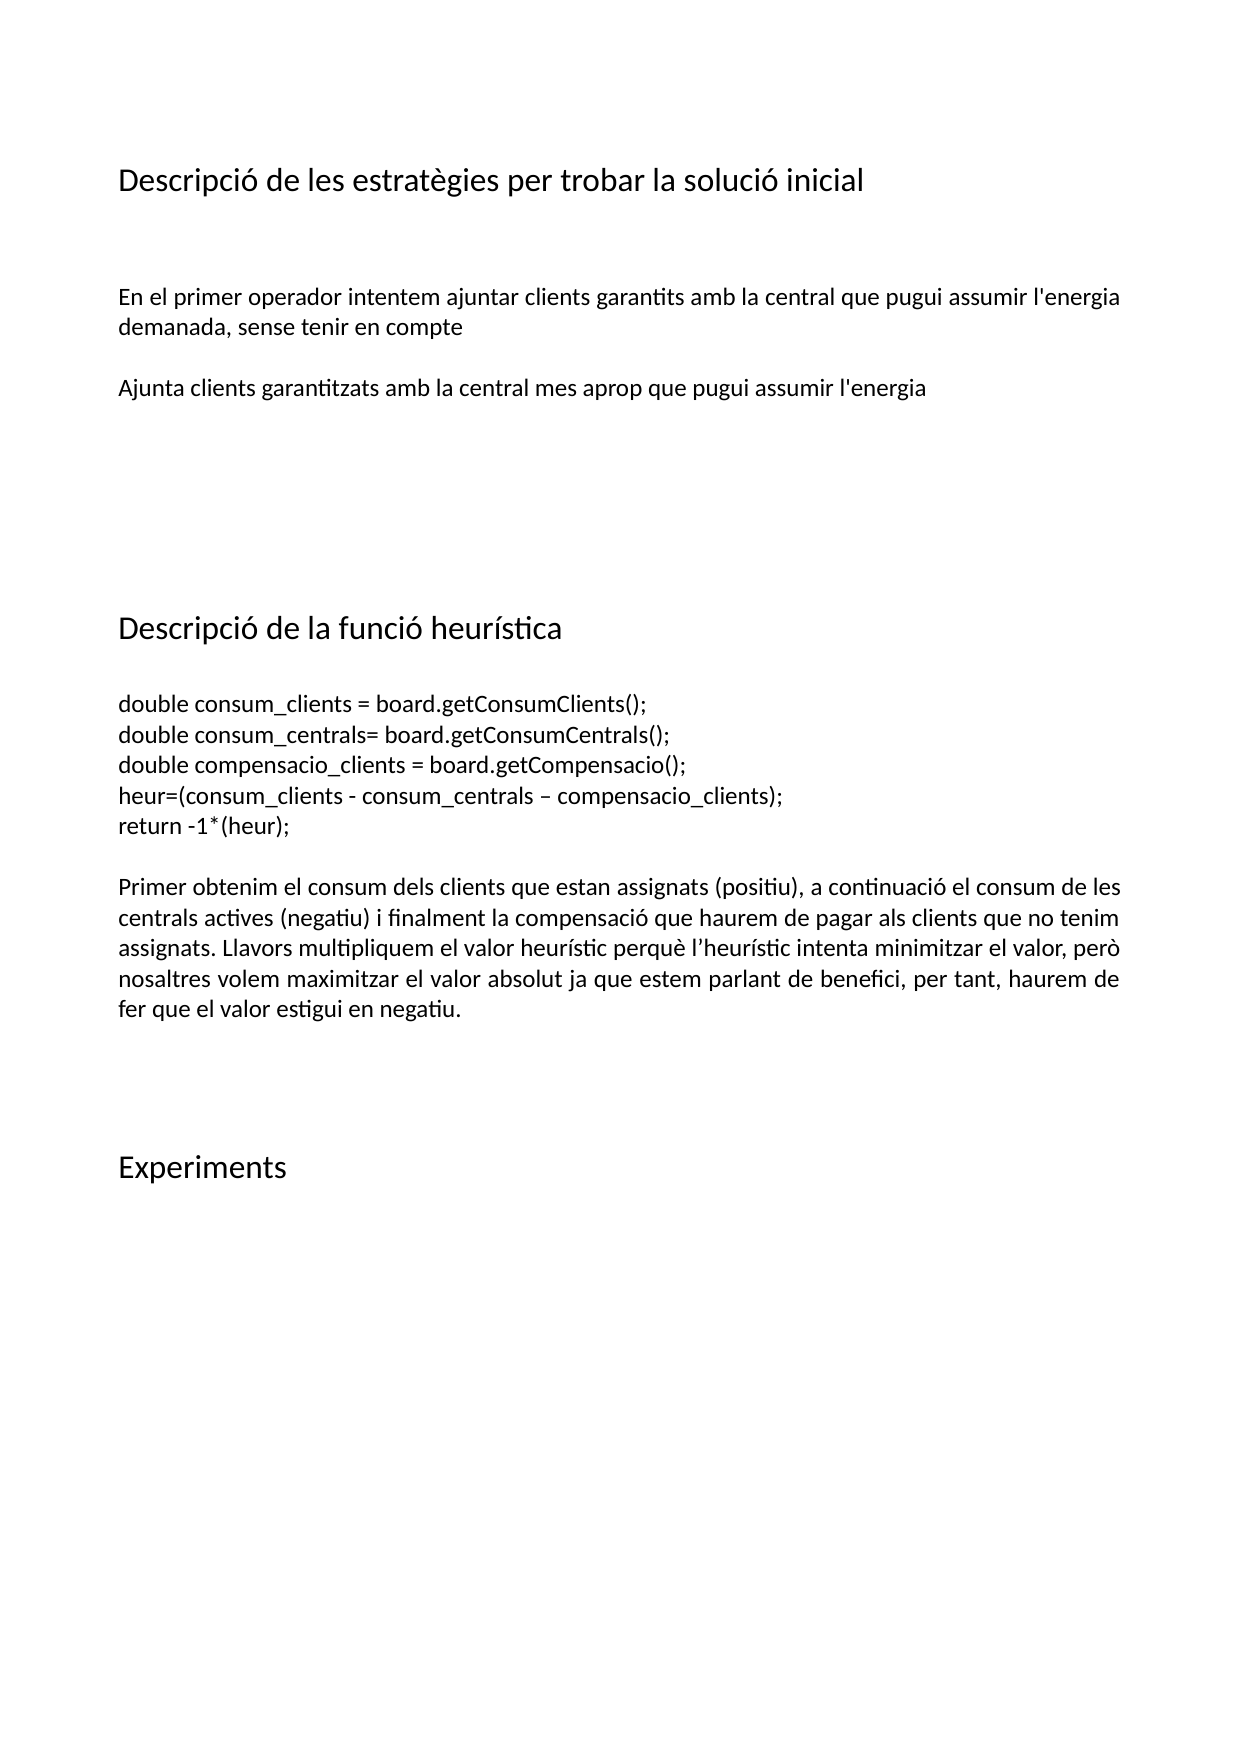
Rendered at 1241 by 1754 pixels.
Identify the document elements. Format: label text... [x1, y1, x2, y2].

text double compensacio_clients = board.getCompensacio(); [118, 749, 1122, 780]
text Descripció de les estratègies per trobar la solució inicial [118, 159, 1122, 199]
text double consum_clients = board.getConsumClients(); [118, 688, 1122, 719]
text heur=(consum_clients - consum_centrals – compensacio_clients); [118, 780, 1122, 810]
text double consum_centrals= board.getConsumCentrals(); [118, 719, 1122, 749]
text Primer obtenim el consum dels clients que estan assignats (positiu), a continuació el consum de les centrals actives (negatiu) i finalment la compensació que haurem de pagar als clients que no tenim assignats. Llavors multipliquem el valor heurístic perquè l’heurístic intenta minimitzar el valor, però nosaltres volem maximitzar el valor absolut ja que estem parlant de benefici, per tant, haurem de fer que el valor estigui en negatiu. [118, 871, 1122, 1024]
text return -1*(heur); [118, 810, 1122, 841]
text Ajunta clients garantitzats amb la central mes aprop que pugui assumir l'energia [118, 373, 1122, 403]
text Experiments [118, 1146, 1122, 1187]
text Descripció de la funció heurística [118, 607, 1122, 647]
text En el primer operador intentem ajuntar clients garantits amb la central que pugui assumir l'energia demanada, sense tenir en compte [118, 281, 1122, 342]
